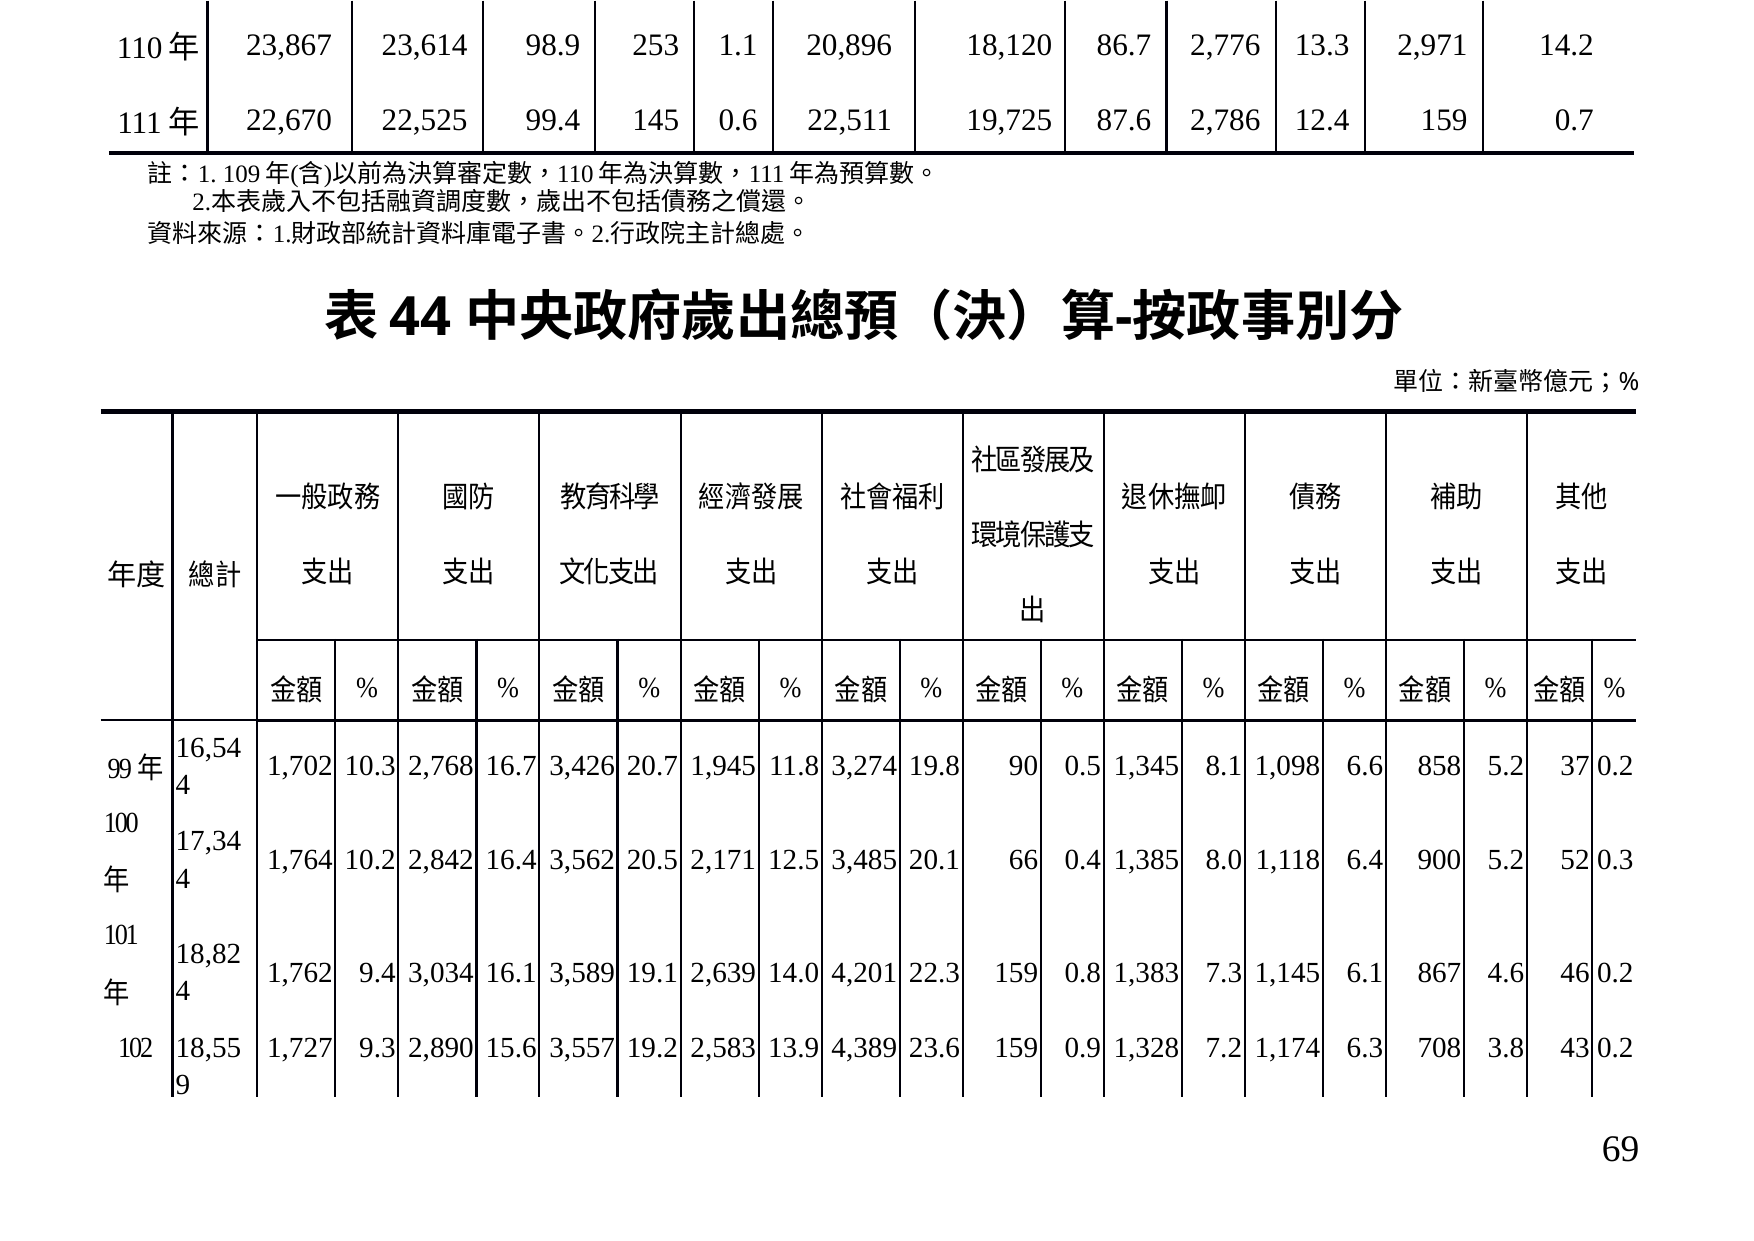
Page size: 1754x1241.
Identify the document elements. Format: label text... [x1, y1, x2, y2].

table_cell 22,525 [353, 76, 482, 151]
table_cell 金額 [1246, 641, 1322, 718]
table_cell 52 [1528, 797, 1591, 909]
table_cell 43 [1528, 1022, 1591, 1097]
table_cell 6.3 [1324, 1022, 1385, 1097]
table_cell 1,727 [258, 1022, 334, 1097]
text 單位：新臺幣億元；% [103, 362, 1639, 398]
table_cell 金額 [682, 641, 758, 718]
table_cell 金額 [964, 641, 1040, 718]
table_cell 110年 [109, 1, 206, 76]
table_cell 145 [596, 76, 693, 151]
table_cell 0.7 [1484, 76, 1634, 151]
table_header 補助 支出 [1387, 414, 1526, 639]
table_cell 17,344 [174, 797, 256, 909]
table_header 社會福利 支出 [823, 414, 962, 639]
table_cell 金額 [1387, 641, 1463, 718]
table_cell 6.6 [1324, 722, 1385, 797]
table_cell 46 [1528, 909, 1591, 1022]
table_cell 1,702 [258, 722, 334, 797]
table_cell 0.5 [1042, 722, 1103, 797]
table_cell % [1183, 641, 1244, 718]
table_cell 18,120 [916, 1, 1064, 76]
table_cell 19.8 [901, 722, 962, 797]
table_cell 0.6 [695, 76, 772, 151]
table_cell 1,118 [1246, 797, 1322, 909]
table_cell 6.1 [1324, 909, 1385, 1022]
table_cell 13.3 [1277, 1, 1364, 76]
table_cell 22,670 [209, 76, 351, 151]
table_cell 98.9 [484, 1, 594, 76]
table_cell 99.4 [484, 76, 594, 151]
table_cell 20.5 [619, 797, 680, 909]
table_cell 3,557 [540, 1022, 616, 1097]
table_cell 2,786 [1168, 76, 1275, 151]
table_cell 2,971 [1366, 1, 1482, 76]
table_cell 1,762 [258, 909, 334, 1022]
table_cell 8.0 [1183, 797, 1244, 909]
table_cell 9.4 [336, 909, 397, 1022]
table_cell 2,768 [399, 722, 475, 797]
table_cell % [619, 641, 680, 718]
table_cell 4,389 [823, 1022, 899, 1097]
table_cell 159 [1366, 76, 1482, 151]
table_header 經濟發展 支出 [682, 414, 821, 639]
table_cell 3,562 [540, 797, 616, 909]
table_cell % [1593, 641, 1636, 718]
table_cell 23.6 [901, 1022, 962, 1097]
table_cell 18,559 [174, 1022, 256, 1097]
table_cell 111年 [109, 76, 206, 151]
table_cell 0.9 [1042, 1022, 1103, 1097]
text 註：1. 109年(含)以前為決算審定數，110年為決算數，111年為預算數。 [148, 155, 1628, 189]
table_cell 8.1 [1183, 722, 1244, 797]
table_cell 12.5 [760, 797, 821, 909]
table_cell 13.9 [760, 1022, 821, 1097]
table_cell 2,776 [1168, 1, 1275, 76]
text 2.本表歲入不包括融資調度數，歲出不包括債務之償還。 [192, 189, 1580, 216]
table_cell 1,383 [1105, 909, 1181, 1022]
table_cell % [760, 641, 821, 718]
table_cell 20.7 [619, 722, 680, 797]
table_cell 19.1 [619, 909, 680, 1022]
table_cell 90 [964, 722, 1040, 797]
table_cell 4,201 [823, 909, 899, 1022]
table_cell 14.0 [760, 909, 821, 1022]
table_cell 金額 [399, 641, 475, 718]
table_cell 金額 [540, 641, 616, 718]
table_cell 11.8 [760, 722, 821, 797]
table_cell 708 [1387, 1022, 1463, 1097]
table_cell 20,896 [774, 1, 914, 76]
table_cell 3,426 [540, 722, 616, 797]
table_cell 7.3 [1183, 909, 1244, 1022]
table_cell 5.2 [1465, 722, 1526, 797]
table_cell 10.2 [336, 797, 397, 909]
table_cell 4.6 [1465, 909, 1526, 1022]
table_cell 金額 [1105, 641, 1181, 718]
table_cell 9.3 [336, 1022, 397, 1097]
table_cell 1,945 [682, 722, 758, 797]
table_cell 18,824 [174, 909, 256, 1022]
table_header 社區發展及 環境保護支出 [964, 414, 1103, 639]
table_cell % [901, 641, 962, 718]
table_cell 101年 [101, 909, 171, 1022]
table_cell 6.4 [1324, 797, 1385, 909]
table_cell 900 [1387, 797, 1463, 909]
table_cell 1,174 [1246, 1022, 1322, 1097]
table_cell 0.2 [1593, 909, 1636, 1022]
table_cell 159 [964, 909, 1040, 1022]
table_cell 16,544 [174, 721, 256, 797]
table_cell 1,385 [1105, 797, 1181, 909]
table_cell 19,725 [916, 76, 1064, 151]
table_cell 867 [1387, 909, 1463, 1022]
table_cell 16.7 [478, 722, 538, 797]
table_cell 3,485 [823, 797, 899, 909]
table_cell 7.2 [1183, 1022, 1244, 1097]
table_cell 3,274 [823, 722, 899, 797]
subtitle 表44 中央政府歲出總預（決）算-按政事別分 [74, 249, 1639, 362]
table_header 年度 [101, 414, 171, 718]
table_cell % [1042, 641, 1103, 718]
table_cell 0.3 [1593, 797, 1636, 909]
table_cell 1,345 [1105, 722, 1181, 797]
table_cell % [1324, 641, 1385, 718]
table_header 債務 支出 [1246, 414, 1385, 639]
table_cell 2,890 [399, 1022, 475, 1097]
table_cell 99年 [101, 721, 171, 797]
table_cell 0.2 [1593, 1022, 1636, 1097]
table_cell 10.3 [336, 722, 397, 797]
table_cell 16.1 [478, 909, 538, 1022]
table_cell 22.3 [901, 909, 962, 1022]
table_header 教育科學 文化支出 [540, 414, 680, 639]
table_cell 22,511 [774, 76, 914, 151]
table_cell 0.8 [1042, 909, 1103, 1022]
table_cell 2,639 [682, 909, 758, 1022]
table_header 總計 [174, 414, 256, 718]
table_header 一般政務 支出 [258, 414, 397, 639]
table_cell 23,867 [209, 1, 351, 76]
table_cell 0.4 [1042, 797, 1103, 909]
table_cell 1.1 [695, 1, 772, 76]
table_header 其他 支出 [1528, 414, 1636, 639]
table_cell % [336, 641, 397, 718]
table_cell 2,171 [682, 797, 758, 909]
table_cell 金額 [823, 641, 899, 718]
table_cell 86.7 [1066, 1, 1165, 76]
table_cell 159 [964, 1022, 1040, 1097]
table_cell 3,589 [540, 909, 616, 1022]
text 資料來源：1.財政部統計資料庫電子書。2.行政院主計總處。 [148, 216, 1628, 249]
table_cell 37 [1528, 722, 1591, 797]
table_cell 14.2 [1484, 1, 1634, 76]
table_cell 253 [596, 1, 693, 76]
table_cell 19.2 [619, 1022, 680, 1097]
table_cell 1,764 [258, 797, 334, 909]
table_cell 100年 [101, 797, 171, 909]
table_cell 16.4 [478, 797, 538, 909]
table_cell 2,842 [399, 797, 475, 909]
table_cell 66 [964, 797, 1040, 909]
table_cell 1,145 [1246, 909, 1322, 1022]
table_cell 12.4 [1277, 76, 1364, 151]
table_cell 20.1 [901, 797, 962, 909]
table_cell 3,034 [399, 909, 475, 1022]
table_cell 1,328 [1105, 1022, 1181, 1097]
table_cell 102 [101, 1022, 171, 1097]
table_cell 0.2 [1593, 722, 1636, 797]
table_cell 858 [1387, 722, 1463, 797]
table_cell 3.8 [1465, 1022, 1526, 1097]
table_cell 5.2 [1465, 797, 1526, 909]
table_cell 23,614 [353, 1, 482, 76]
table_cell 1,098 [1246, 722, 1322, 797]
table_cell 87.6 [1066, 76, 1165, 151]
table_header 退休撫卹 支出 [1105, 414, 1244, 639]
table_header 國防 支出 [399, 414, 538, 639]
table_cell 金額 [258, 641, 334, 718]
table_cell % [478, 641, 538, 718]
table_cell 15.6 [478, 1022, 538, 1097]
table_cell 金額 [1528, 641, 1591, 718]
table_cell 2,583 [682, 1022, 758, 1097]
table_cell % [1465, 641, 1526, 718]
